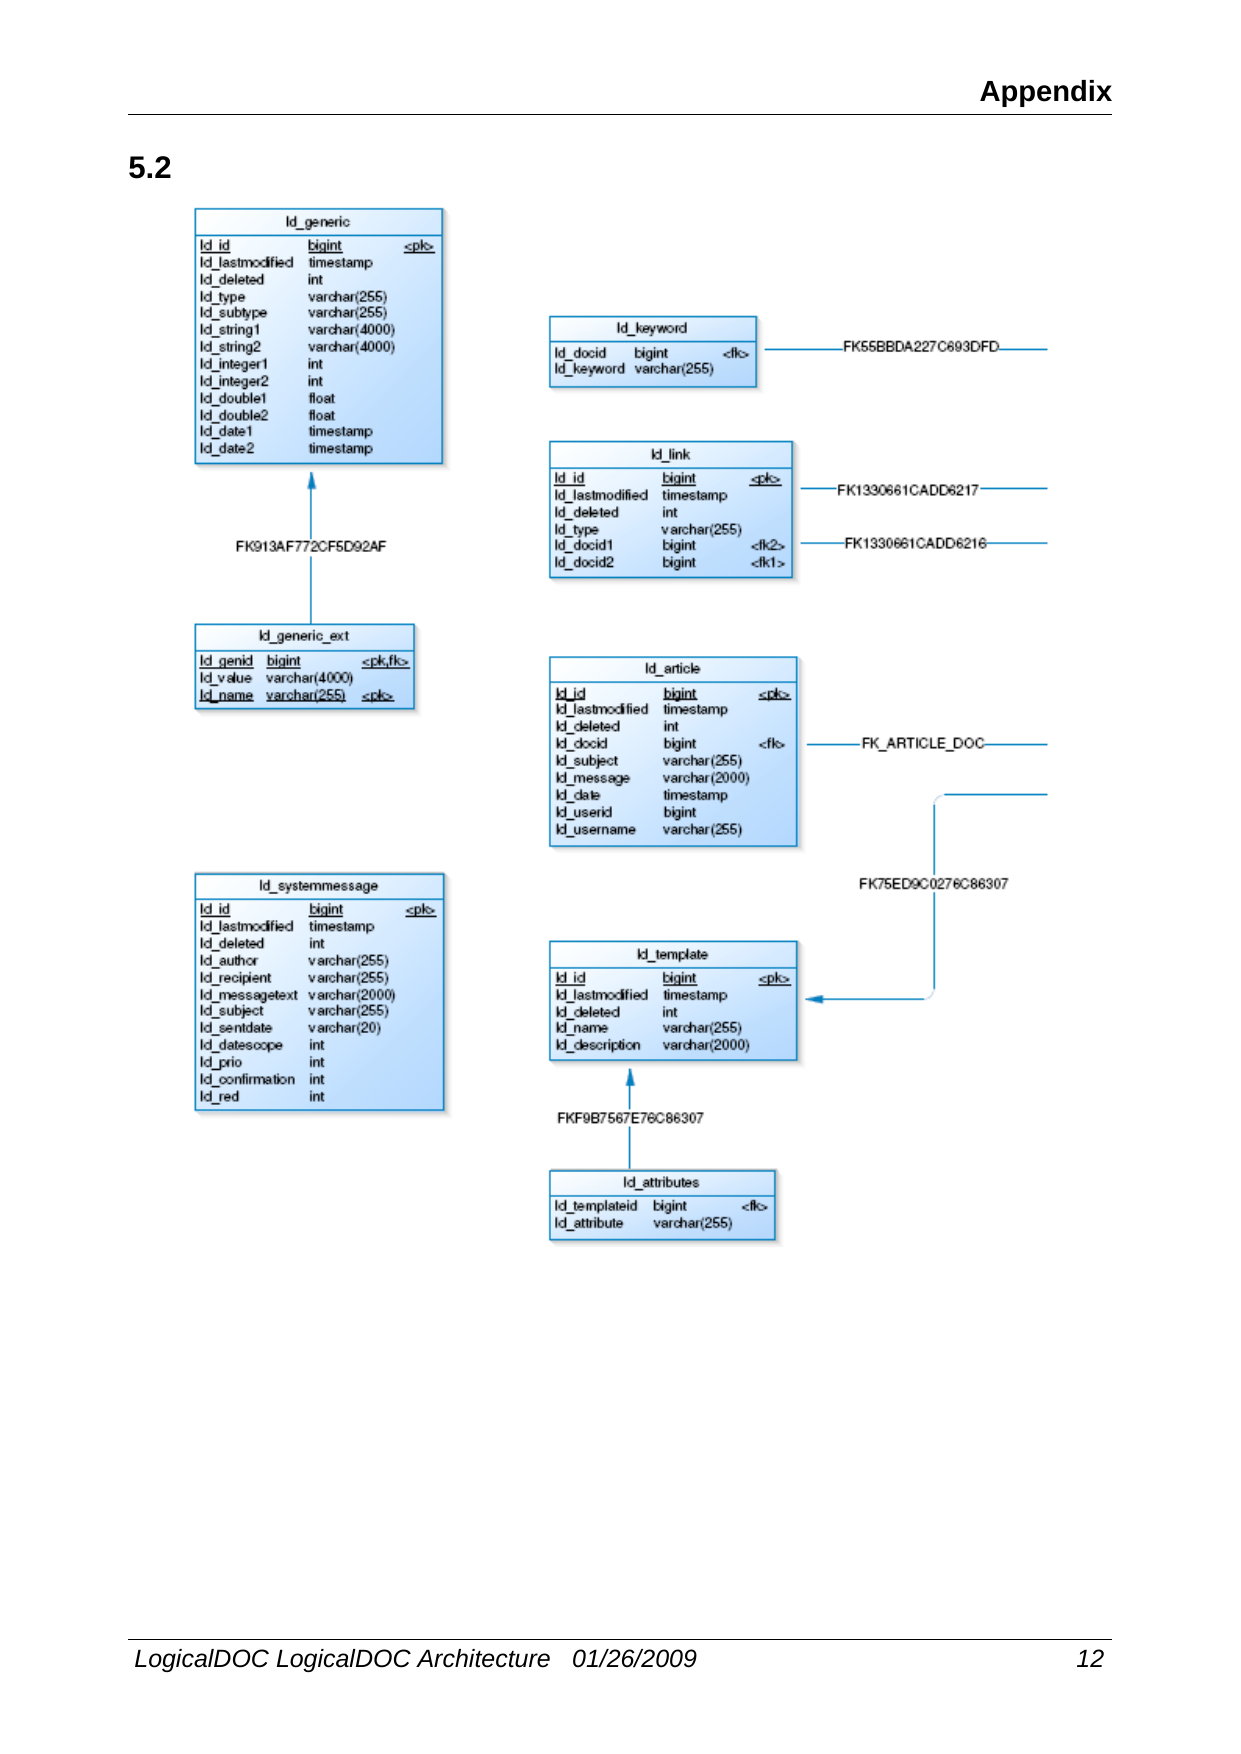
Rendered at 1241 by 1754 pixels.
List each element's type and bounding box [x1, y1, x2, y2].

picture [187, 199, 1053, 1247]
